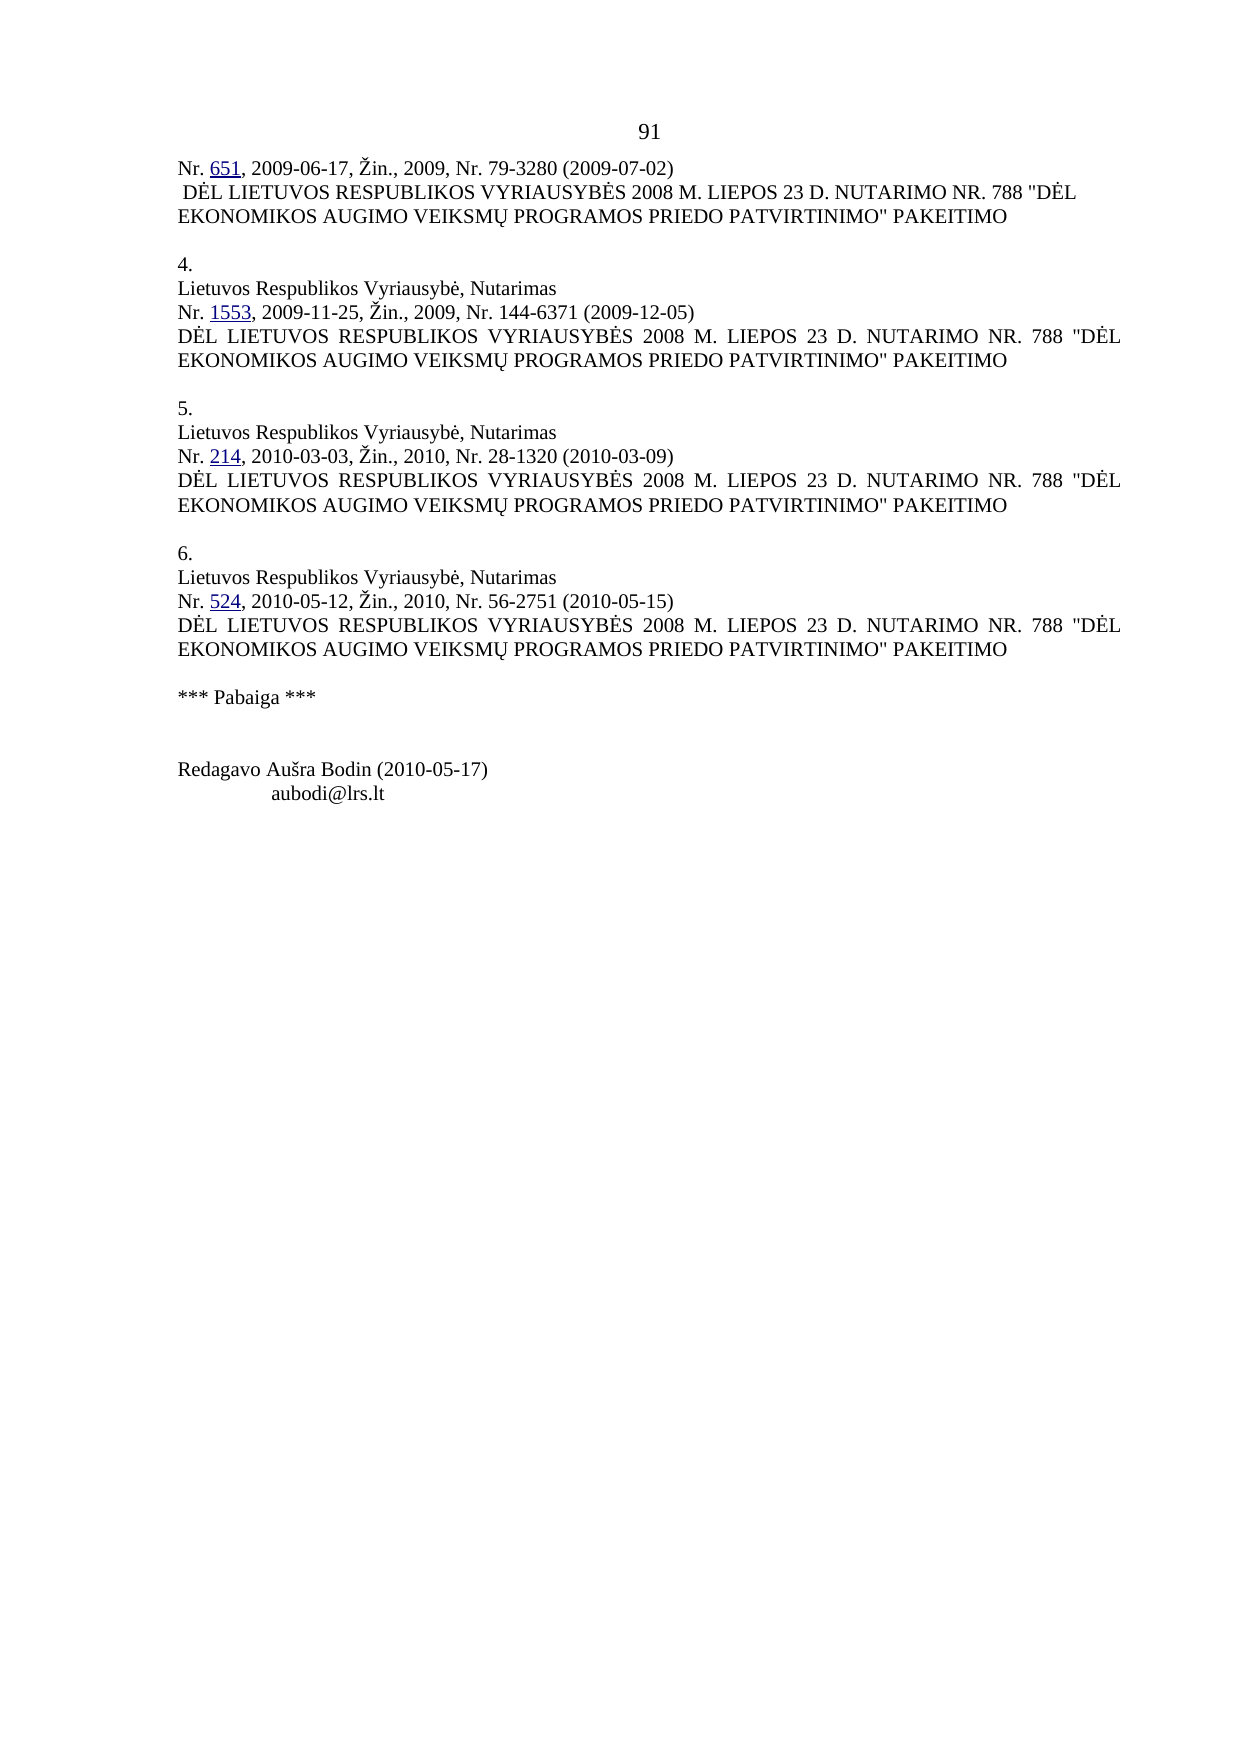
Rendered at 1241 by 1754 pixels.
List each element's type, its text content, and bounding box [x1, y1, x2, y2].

text Nr. 214, 2010-03-03, Žin., 2010, Nr. 28-1320 (2010-03-09) [177, 444, 1122, 468]
text 6. [177, 541, 1122, 565]
text Nr. 524, 2010-05-12, Žin., 2010, Nr. 56-2751 (2010-05-15) [177, 589, 1122, 613]
text aubodi@lrs.lt [177, 781, 1122, 805]
text DĖL LIETUVOS RESPUBLIKOS VYRIAUSYBĖS 2008 M. LIEPOS 23 D. NUTARIMO NR. 788 "DĖL EKONOMIKOS AUGIMO VEIKSMŲ PROGRAMOS PRIEDO PATVIRTINIMO" PAKEITIMO [177, 180, 1122, 228]
text DĖL LIETUVOS RESPUBLIKOS VYRIAUSYBĖS 2008 M. LIEPOS 23 D. NUTARIMO NR. 788 "DĖL EKONOMIKOS AUGIMO VEIKSMŲ PROGRAMOS PRIEDO PATVIRTINIMO" PAKEITIMO [177, 613, 1122, 661]
text DĖL LIETUVOS RESPUBLIKOS VYRIAUSYBĖS 2008 M. LIEPOS 23 D. NUTARIMO NR. 788 "DĖL EKONOMIKOS AUGIMO VEIKSMŲ PROGRAMOS PRIEDO PATVIRTINIMO" PAKEITIMO [177, 468, 1122, 517]
text Lietuvos Respublikos Vyriausybė, Nutarimas [177, 276, 1122, 300]
text Lietuvos Respublikos Vyriausybė, Nutarimas [177, 565, 1122, 589]
text *** Pabaiga *** [177, 685, 1122, 709]
text DĖL LIETUVOS RESPUBLIKOS VYRIAUSYBĖS 2008 M. LIEPOS 23 D. NUTARIMO NR. 788 "DĖL EKONOMIKOS AUGIMO VEIKSMŲ PROGRAMOS PRIEDO PATVIRTINIMO" PAKEITIMO [177, 324, 1122, 372]
text Nr. 1553, 2009-11-25, Žin., 2009, Nr. 144-6371 (2009-12-05) [177, 300, 1122, 324]
text Nr. 651, 2009-06-17, Žin., 2009, Nr. 79-3280 (2009-07-02) [177, 156, 1122, 180]
text 4. [177, 252, 1122, 276]
text Redagavo Aušra Bodin (2010-05-17) [177, 757, 1122, 781]
text 5. [177, 396, 1122, 420]
text Lietuvos Respublikos Vyriausybė, Nutarimas [177, 420, 1122, 444]
